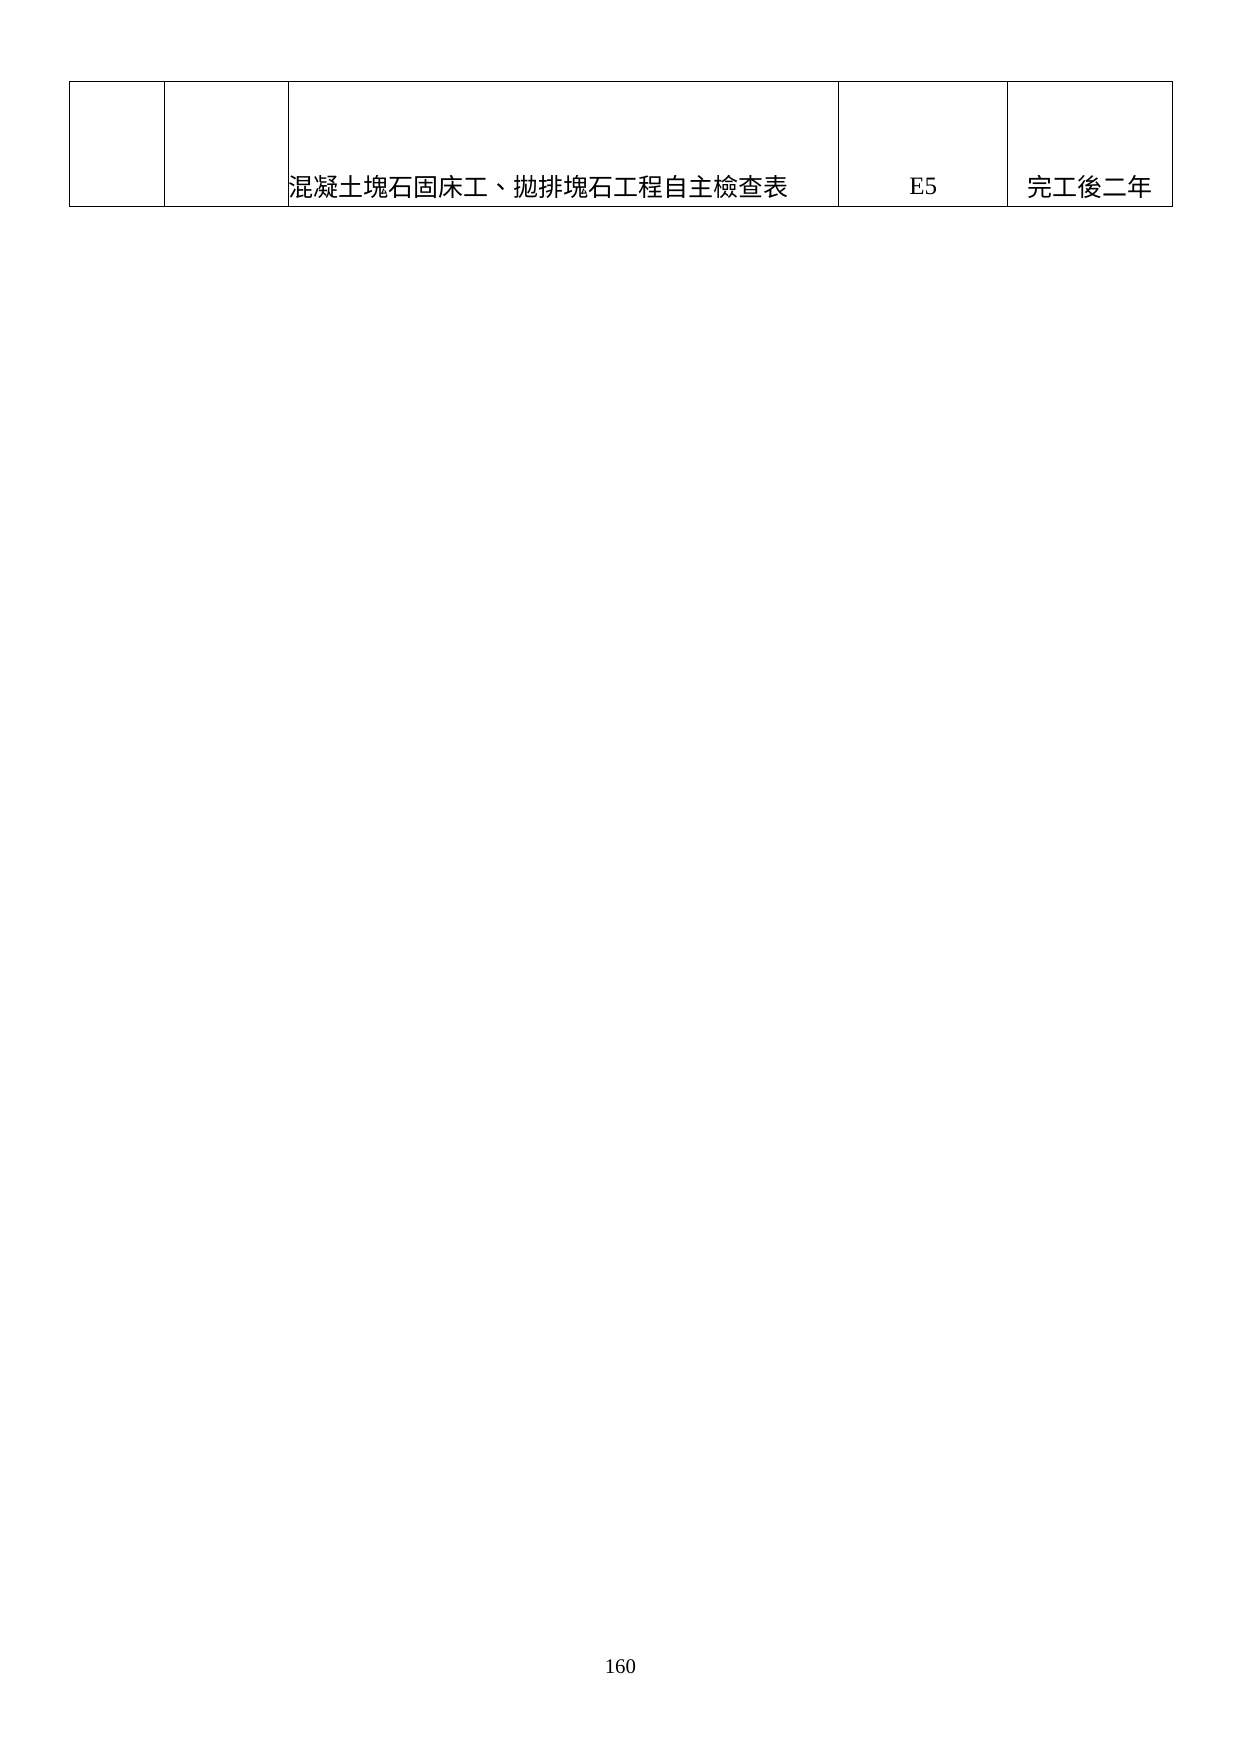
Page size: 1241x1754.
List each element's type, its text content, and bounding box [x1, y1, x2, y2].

table_cell [70, 82, 164, 206]
table_cell [165, 82, 288, 206]
table_cell E5 [839, 82, 1007, 206]
table_cell 完工後二年 [1008, 82, 1172, 206]
table_cell 混凝土塊石固床工、拋排塊石工程自主檢查表 [289, 82, 838, 206]
